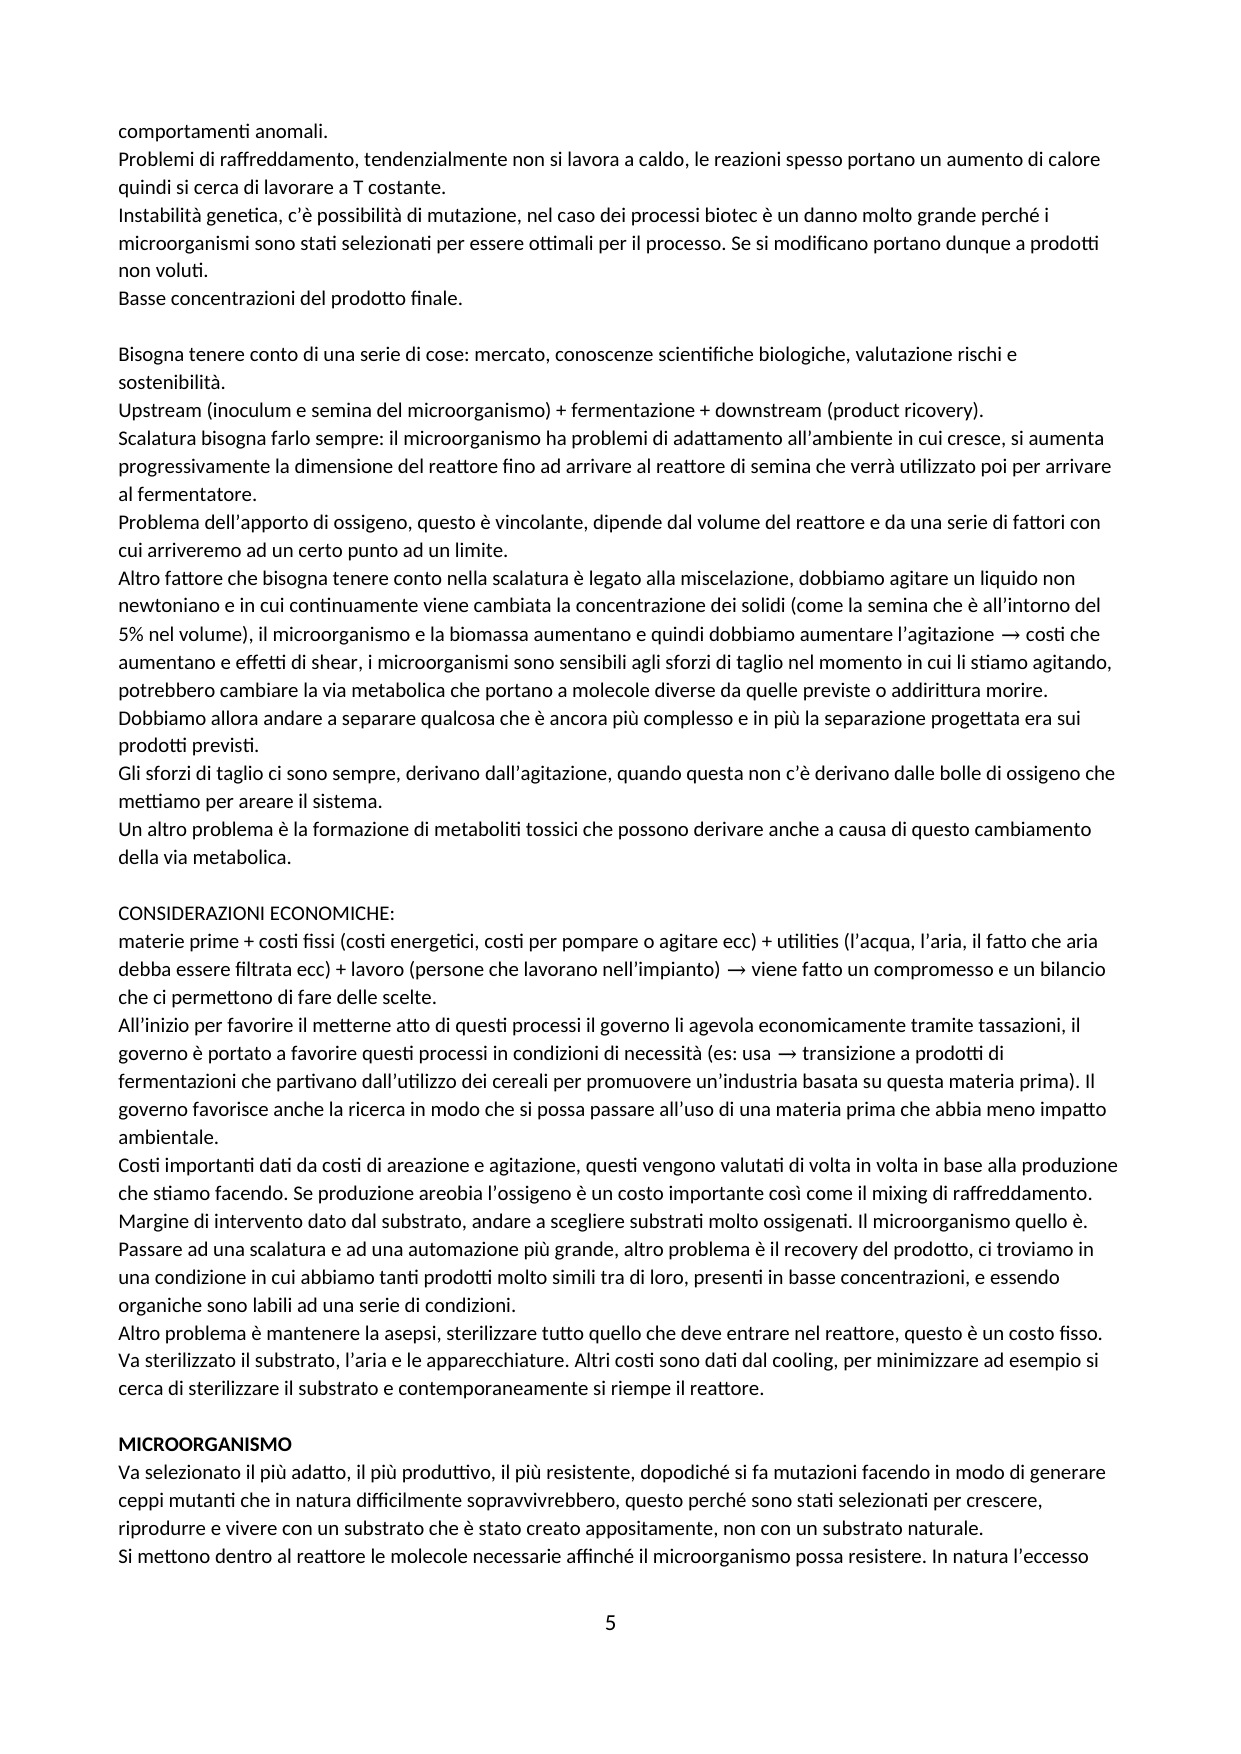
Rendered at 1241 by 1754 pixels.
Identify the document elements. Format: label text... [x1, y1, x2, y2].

text comportamenti anomali. Problemi di raffreddamento, tendenzialmente non si lavora a caldo, le reazioni spesso portano un aumento di calore quindi si cerca di lavorare a T costante. Instabilità genetica, c’è possibilità di mutazione, nel caso dei processi biotec è un danno molto grande perché i microorganismi sono stati selezionati per essere ottimali per il processo. Se si modificano portano dunque a prodotti non voluti. Basse concentrazioni del prodotto finale. Bisogna tenere conto di una serie di cose: mercato, conoscenze scientifiche biologiche, valutazione rischi e sostenibilità. Upstream (inoculum e semina del microorganismo) + fermentazione + downstream (product ricovery). Scalatura bisogna farlo sempre: il microorganismo ha problemi di adattamento all’ambiente in cui cresce, si aumenta progressivamente la dimensione del reattore fino ad arrivare al reattore di semina che verrà utilizzato poi per arrivare al fermentatore. Problema dell’apporto di ossigeno, questo è vincolante, dipende dal volume del reattore e da una serie di fattori con cui arriveremo ad un certo punto ad un limite. Altro fattore che bisogna tenere conto nella scalatura è legato alla miscelazione, dobbiamo agitare un liquido non newtoniano e in cui continuamente viene cambiata la concentrazione dei solidi (come la semina che è all’intorno del 5% nel volume), il microorganismo e la biomassa aumentano e quindi dobbiamo aumentare l’agitazione → costi che aumentano e effetti di shear, i microorganismi sono sensibili agli sforzi di taglio nel momento in cui li stiamo agitando, potrebbero cambiare la via metabolica che portano a molecole diverse da quelle previste o addirittura morire. Dobbiamo allora andare a separare qualcosa che è ancora più complesso e in più la separazione progettata era sui prodotti previsti. Gli sforzi di taglio ci sono sempre, derivano dall’agitazione, quando questa non c’è derivano dalle bolle di ossigeno che mettiamo per areare il sistema. Un altro problema è la formazione di metaboliti tossici che possono derivare anche a causa di questo cambiamento della via metabolica. CONSIDERAZIONI ECONOMICHE: materie prime + costi fissi (costi energetici, costi per pompare o agitare ecc) + utilities (l’acqua, l’aria, il fatto che aria debba essere filtrata ecc) + lavoro (persone che lavorano nell’impianto) → viene fatto un compromesso e un bilancio che ci permettono di fare delle scelte. All’inizio per favorire il metterne atto di questi processi il governo li agevola economicamente tramite tassazioni, il governo è portato a favorire questi processi in condizioni di necessità (es: usa → transizione a prodotti di fermentazioni che partivano dall’utilizzo dei cereali per promuovere un’industria basata su questa materia prima). Il governo favorisce anche la ricerca in modo che si possa passare all’uso di una materia prima che abbia meno impatto ambientale. Costi importanti dati da costi di areazione e agitazione, questi vengono valutati di volta in volta in base alla produzione che stiamo facendo. Se produzione areobia l’ossigeno è un costo importante così come il mixing di raffreddamento. Margine di intervento dato dal substrato, andare a scegliere substrati molto ossigenati. Il microorganismo quello è. Passare ad una scalatura e ad una automazione più grande, altro problema è il recovery del prodotto, ci troviamo in una condizione in cui abbiamo tanti prodotti molto simili tra di loro, presenti in basse concentrazioni, e essendo organiche sono labili ad una serie di condizioni. Altro problema è mantenere la asepsi, sterilizzare tutto quello che deve entrare nel reattore, questo è un costo fisso. Va sterilizzato il substrato, l’aria e le apparecchiature. Altri costi sono dati dal cooling, per minimizzare ad esempio si cerca di sterilizzare il substrato e contemporaneamente si riempe il reattore. MICROORGANISMO Va selezionato il più adatto, il più produttivo, il più resistente, dopodiché si fa mutazioni facendo in modo di generare ceppi mutanti che in natura difficilmente sopravvivrebbero, questo perché sono stati selezionati per crescere, riprodurre e vivere con un substrato che è stato creato appositamente, non con un substrato naturale. Si mettono dentro al reattore le molecole necessarie affinché il microorganismo possa resistere. In natura l’eccesso [118, 118, 1122, 1568]
